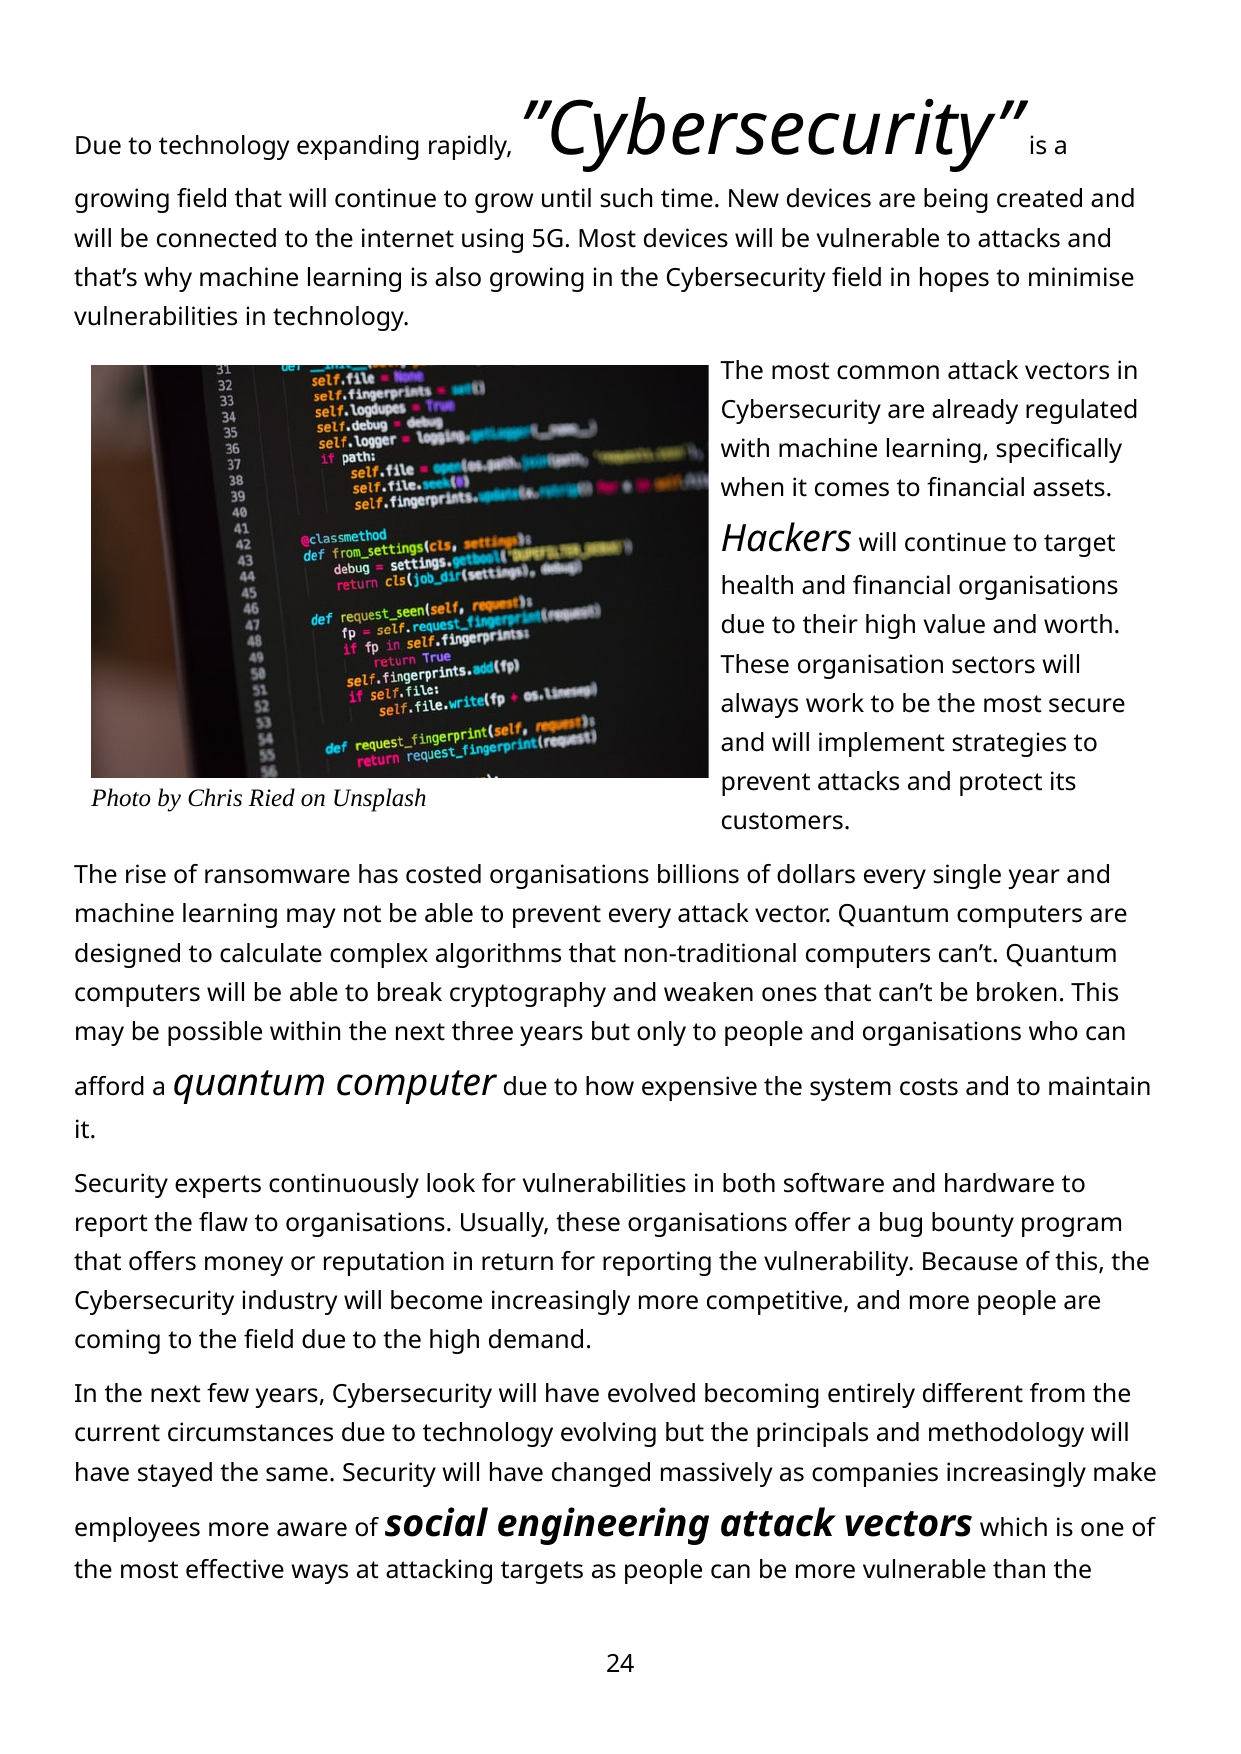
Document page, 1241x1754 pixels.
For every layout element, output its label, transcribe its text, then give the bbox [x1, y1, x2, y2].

text Due to technology expanding rapidly, ”Cybersecurity” is a growing field that will continue to grow until such time. New devices are being created and will be connected to the internet using 5G. Most devices will be vulnerable to attacks and that’s why machine learning is also growing in the Cybersecurity field in hopes to minimise vulnerabilities in technology. [74, 74, 1166, 333]
picture [91, 365, 709, 778]
text In the next few years, Cybersecurity will have evolved becoming entirely different from the current circumstances due to technology evolving but the principals and methodology will have stayed the same. Security will have changed massively as companies increasingly make employees more aware of social engineering attack vectors which is one of the most effective ways at attacking targets as people can be more vulnerable than the [74, 1376, 1166, 1586]
text Security experts continuously look for vulnerabilities in both software and hardware to report the flaw to organisations. Usually, these organisations offer a bug bounty program that offers money or reputation in return for reporting the vulnerability. Because of this, the Cybersecurity industry will become increasingly more competitive, and more people are coming to the field due to the high demand. [74, 1165, 1166, 1356]
text Photo by Chris Ried on Unsplash [91, 778, 709, 811]
text The rise of ransomware has costed organisations billions of dollars every single year and machine learning may not be able to prevent every attack vector. Quantum computers are designed to calculate complex algorithms that non-traditional computers can’t. Quantum computers will be able to break cryptography and weaken ones that can’t be broken. This may be possible within the next three years but only to people and organisations who can afford a quantum computer due to how expensive the system costs and to maintain it. [74, 857, 1166, 1145]
text The most common attack vectors in Cybersecurity are already regulated with machine learning, specifically when it comes to financial assets. Hackers will continue to target health and financial organisations due to their high value and worth. These organisation sectors will always work to be the most secure and will implement strategies to prevent attacks and protect its customers. [74, 351, 1166, 837]
